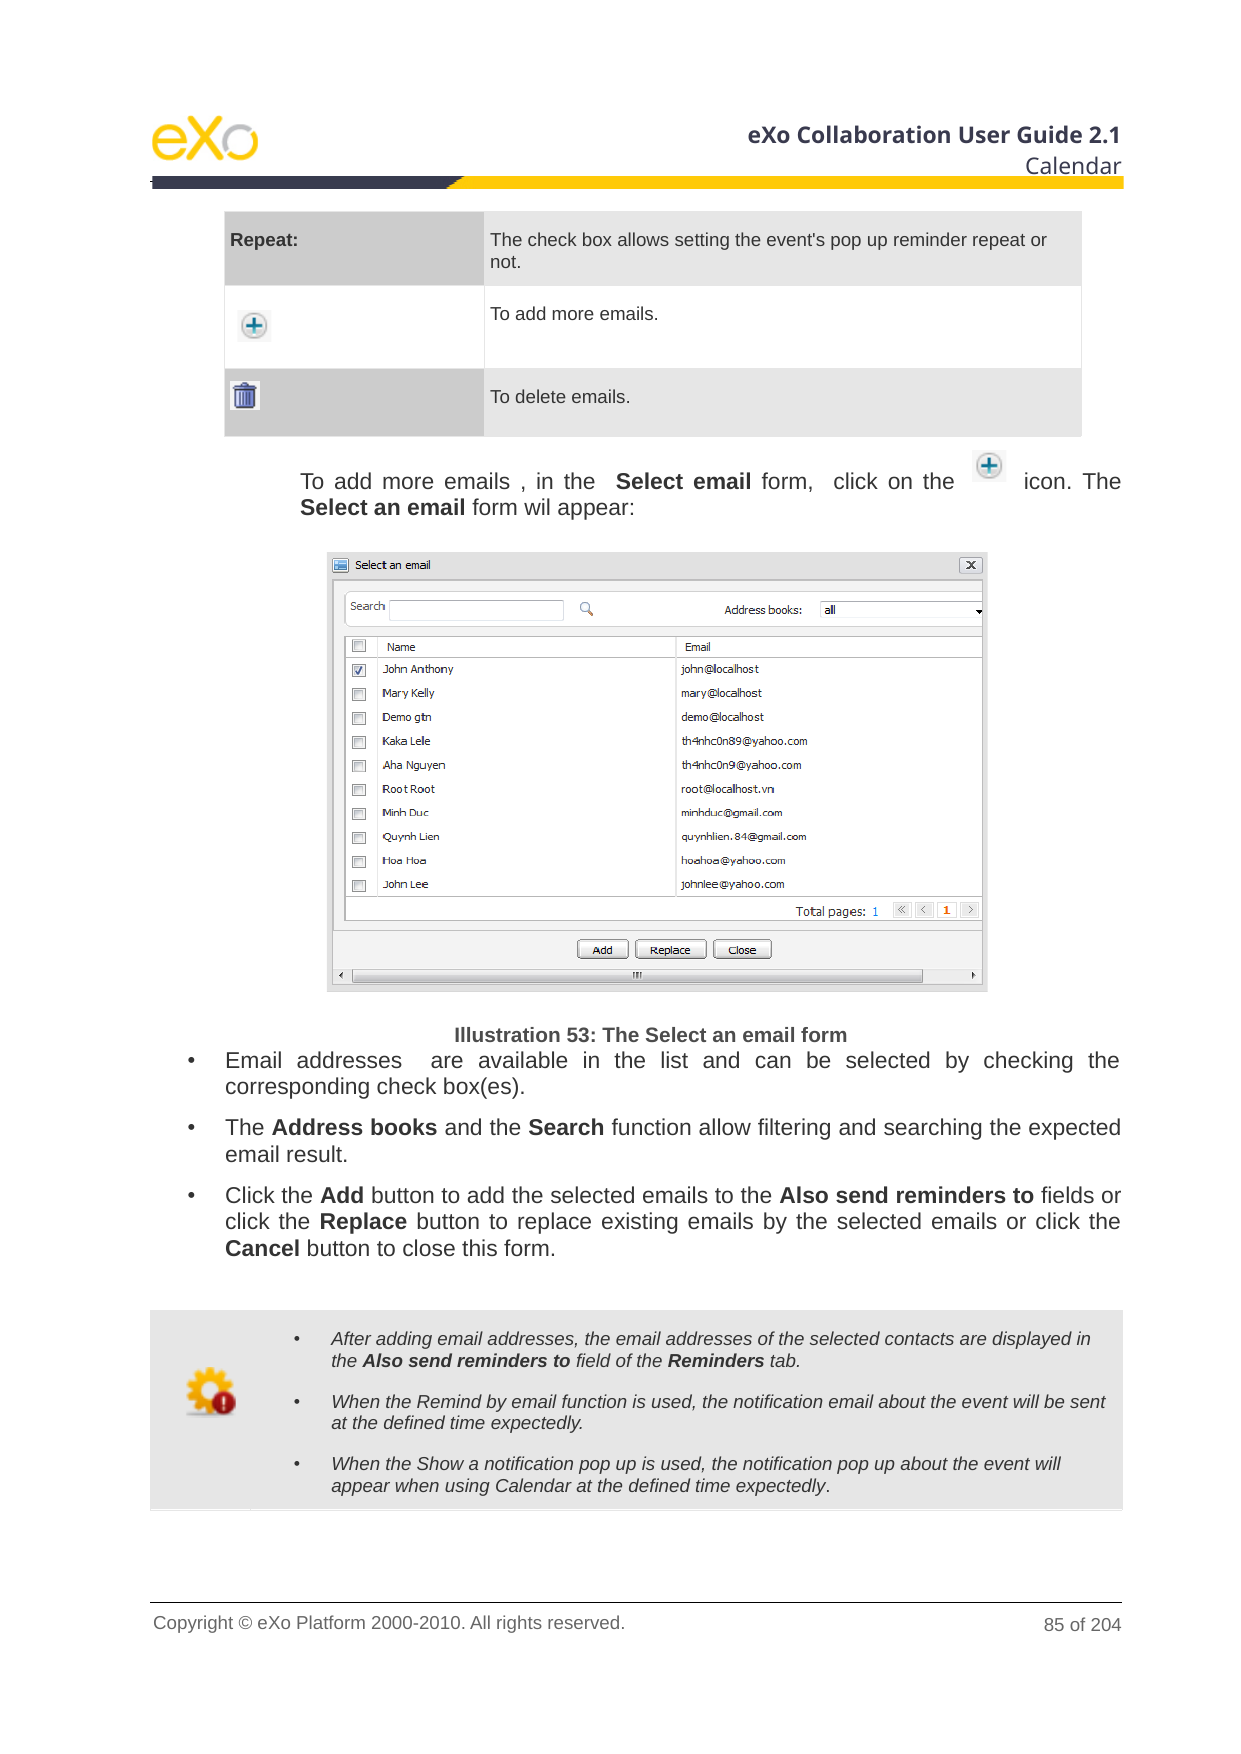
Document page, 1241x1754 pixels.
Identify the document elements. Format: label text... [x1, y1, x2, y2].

table_cell The check box allows setting the event's pop up reminder repeat or not. [485, 212, 1081, 285]
table_header [151, 1368, 185, 1417]
table_header [151, 1418, 250, 1509]
list Illustration 53: The Select an email form [273, 992, 1028, 1047]
table_cell [225, 286, 484, 368]
picture [185, 1367, 236, 1418]
table_cell [225, 369, 484, 436]
table_cell Repeat: [225, 212, 484, 285]
list The Address books and the Search function allow filtering and searching the expected email result. [187, 1114, 1122, 1167]
table_header [151, 1311, 250, 1367]
picture [152, 115, 259, 161]
table_cell To delete emails. [485, 369, 1081, 436]
list Email addresses are available in the list and can be selected by checking the corresponding check box(es). [187, 529, 1122, 1099]
table_cell To add more emails. [485, 286, 1081, 368]
table_header [236, 1368, 250, 1417]
picture [237, 310, 272, 342]
picture [326, 552, 988, 992]
picture [230, 381, 260, 410]
table_header After adding email addresses, the email addresses of the selected contacts are displayed in the Also send reminders to field of the Reminders tab. When the Remind by email function is used, the notification email about the event will be sent at the defined time expectedly. When the Show a notification pop up is used, the notification pop up about the event will appear when using Calendar at the defined time expectedly. [251, 1311, 1122, 1509]
picture [152, 176, 1124, 189]
list To add more emails , in the Select email form, click on the icon. The Select an email form wil appear: [262, 443, 1122, 521]
picture [972, 450, 1007, 482]
list Click the Add button to add the selected emails to the Also send reminders to fields or click the Replace button to replace existing emails by the selected emails or click the Cancel button to close this form. [187, 1182, 1122, 1261]
